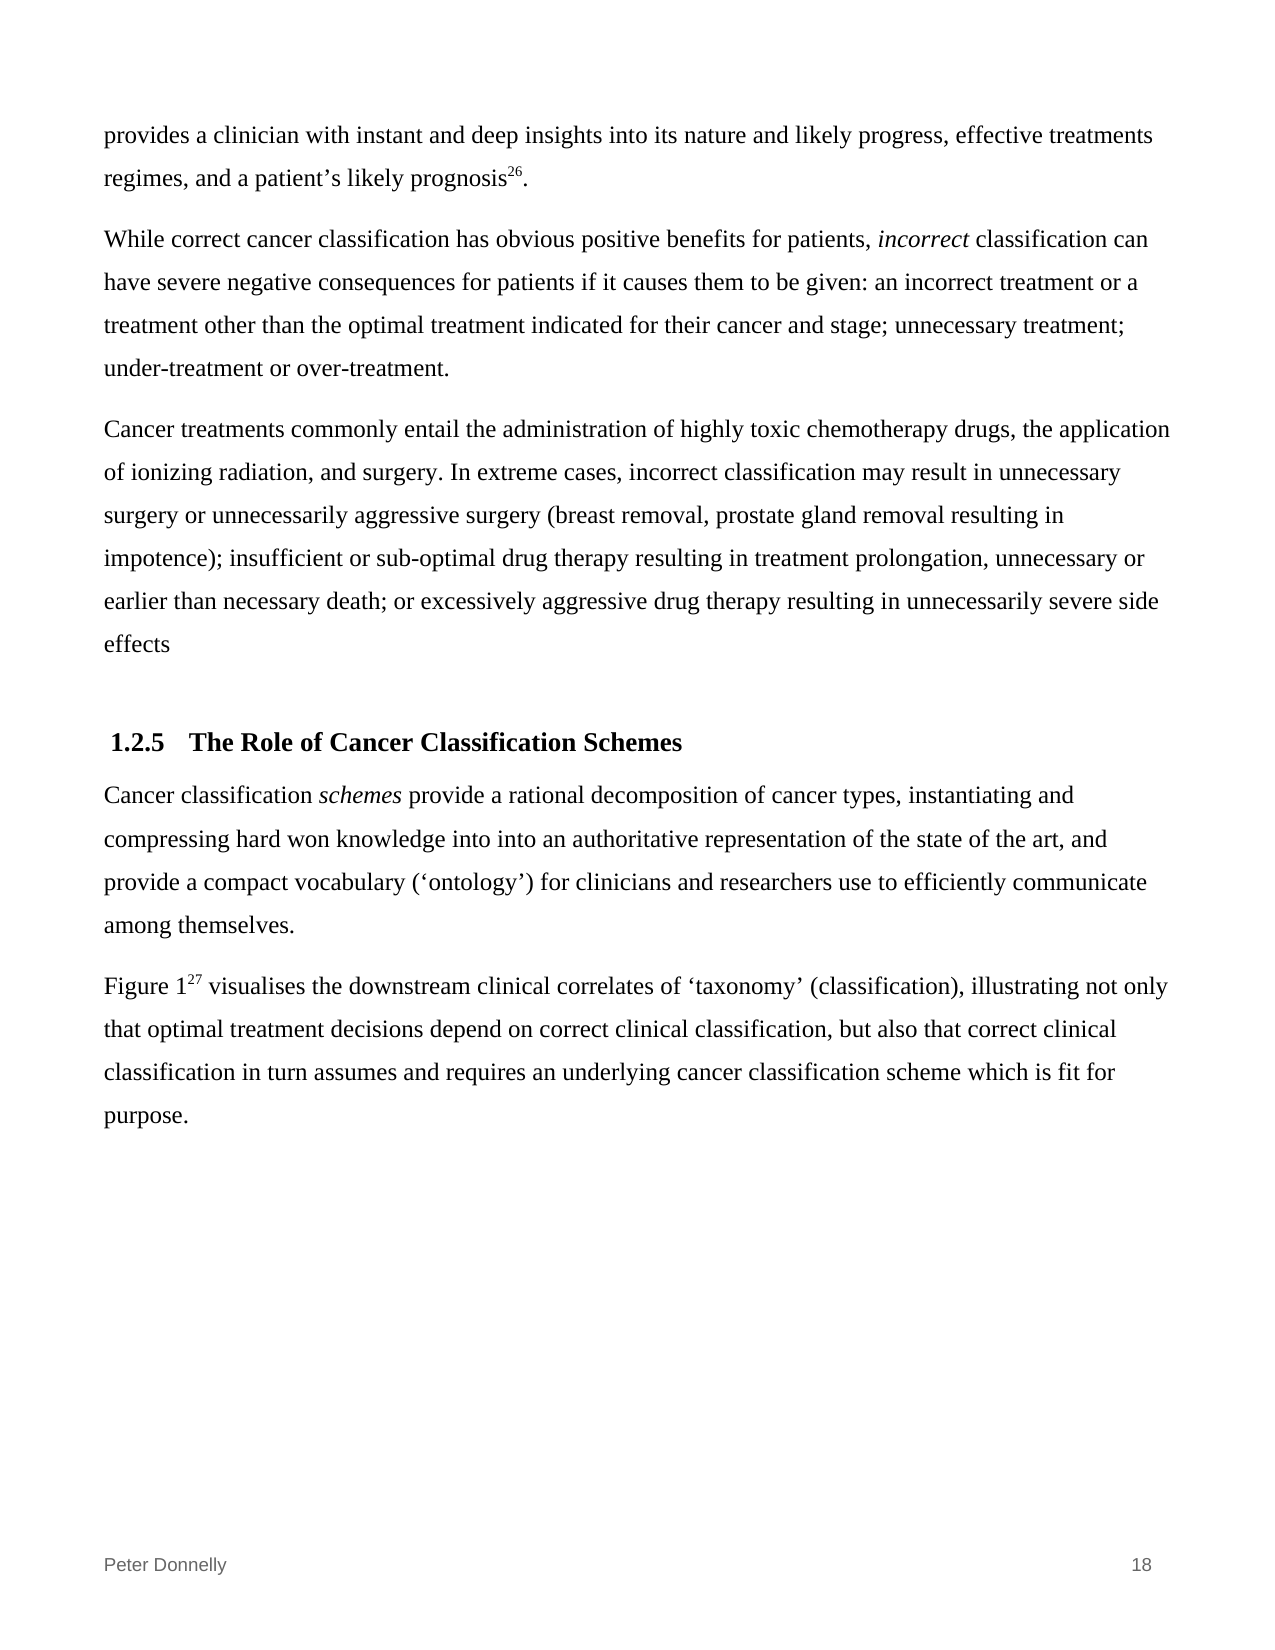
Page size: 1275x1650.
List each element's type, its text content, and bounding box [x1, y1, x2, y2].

text provides a clinician with instant and deep insights into its nature and likely progress, effective treatments regimes, and a patient’s likely prognosis. [103, 120, 1181, 192]
text Figure 1 visualises the downstream clinical correlates of ‘taxonomy’ (classification), illustrating not only that optimal treatment decisions depend on correct clinical classification, but also that correct clinical classification in turn assumes and requires an underlying cancer classification scheme which is fit for purpose. [103, 971, 1181, 1129]
subtitle The Role of Cancer Classification Schemes [103, 726, 1181, 757]
text Cancer classification schemes provide a rational decomposition of cancer types, instantiating and compressing hard won knowledge into into an authoritative representation of the state of the art, and provide a compact vocabulary (‘ontology’) for clinicians and researchers use to efficiently communicate among themselves. [103, 781, 1181, 939]
text Cancer treatments commonly entail the administration of highly toxic chemotherapy drugs, the application of ionizing radiation, and surgery. In extreme cases, incorrect classification may result in unnecessary surgery or unnecessarily aggressive surgery (breast removal, prostate gland removal resulting in impotence); insufficient or sub-optimal drug therapy resulting in treatment prolongation, unnecessary or earlier than necessary death; or excessively aggressive drug therapy resulting in unnecessarily severe side effects [103, 414, 1181, 658]
text While correct cancer classification has obvious positive benefits for patients, incorrect classification can have severe negative consequences for patients if it causes them to be given: an incorrect treatment or a treatment other than the optimal treatment indicated for their cancer and stage; unnecessary treatment; under-treatment or over-treatment. [103, 224, 1181, 382]
